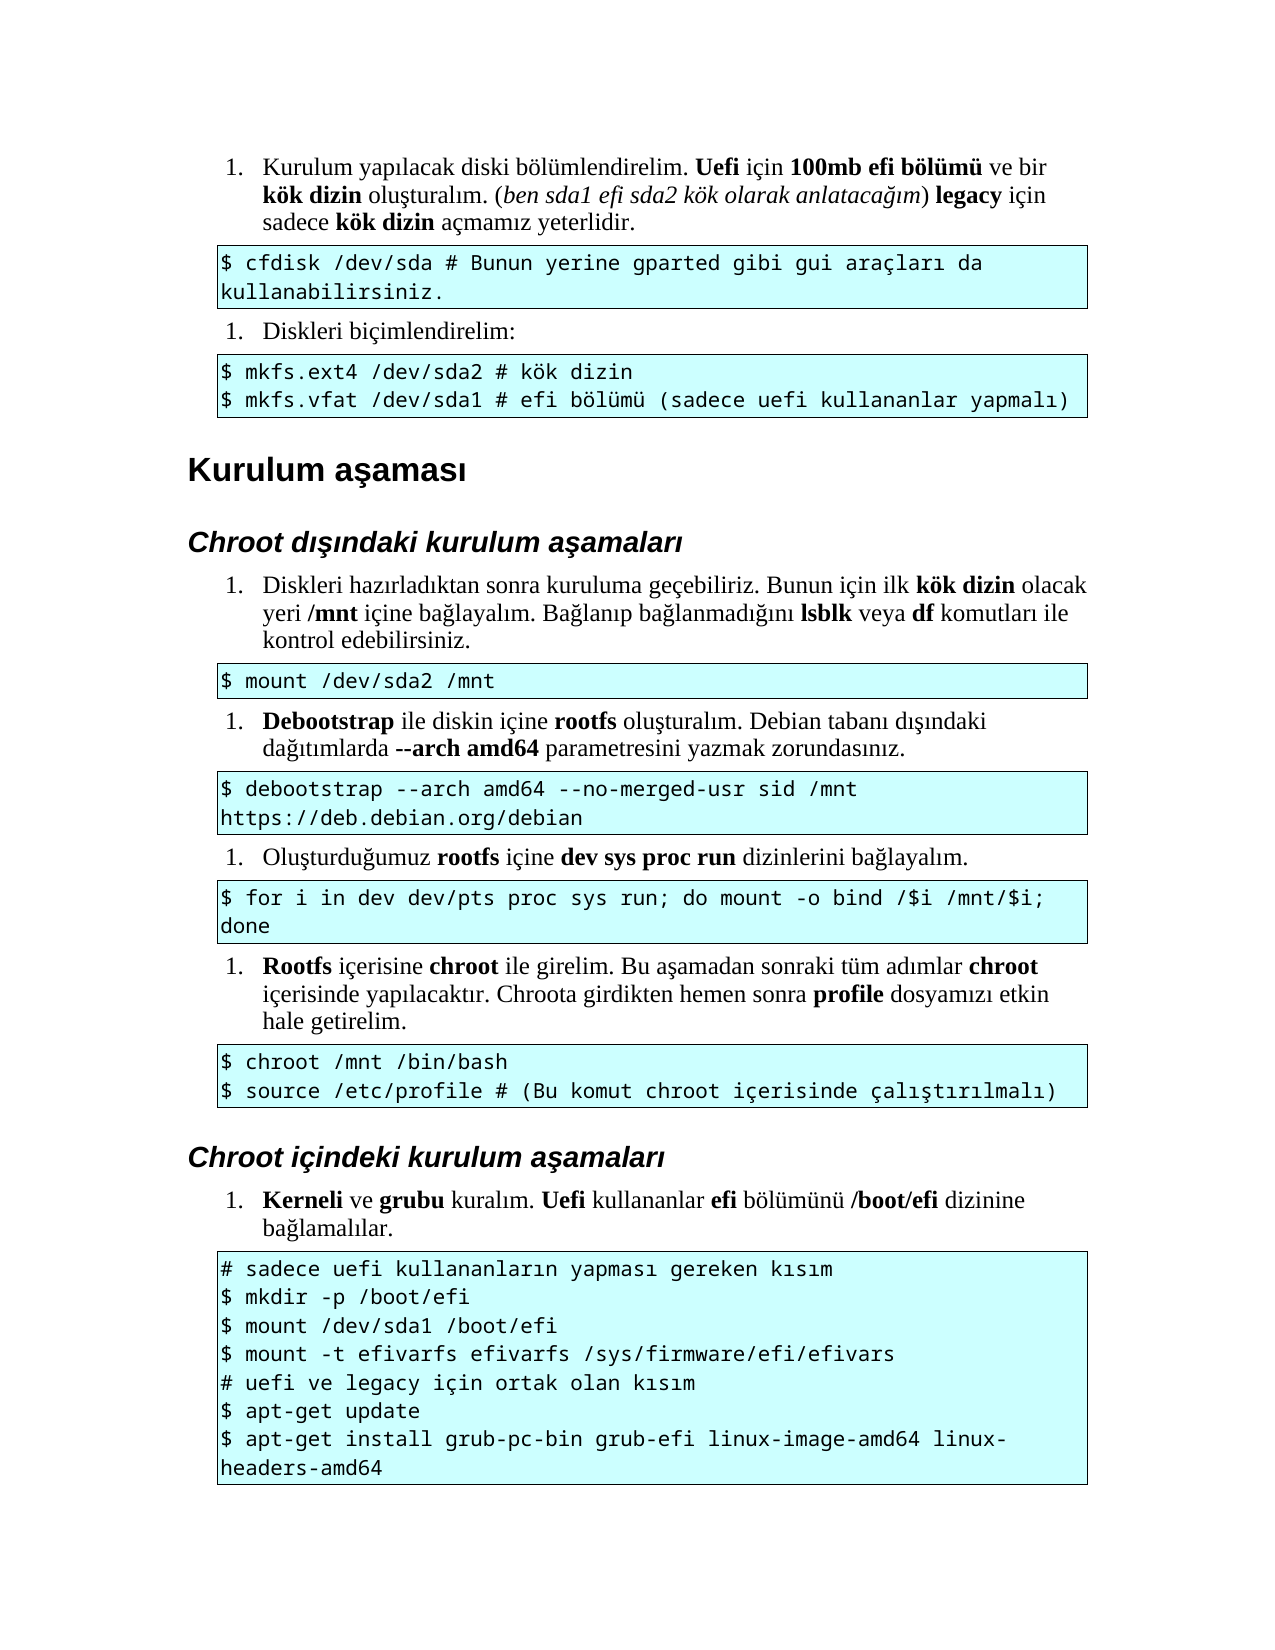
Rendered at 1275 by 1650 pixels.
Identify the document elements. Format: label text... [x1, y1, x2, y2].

list Kurulum yapılacak diski bölümlendirelim. Uefi için 100mb efi bölümü ve bir kök dizin oluşturalım. (ben sda1 efi sda2 kök olarak anlatacağım) legacy için sadece kök dizin açmamız yeterlidir. [225, 153, 1087, 236]
text $ mount /dev/sda2 /mnt [218, 664, 1087, 698]
list Diskleri biçimlendirelim: [225, 317, 1087, 345]
text # sadece uefi kullananların yapması gereken kısım $ mkdir -p /boot/efi $ mount /dev/sda1 /boot/efi $ mount -t efivarfs efivarfs /sys/firmware/efi/efivars # uefi ve legacy için ortak olan kısım $ apt-get update $ apt-get install grub-pc-bin grub-efi linux-image-amd64 linux-headers-amd64 [218, 1252, 1087, 1484]
text $ chroot /mnt /bin/bash $ source /etc/profile # (Bu komut chroot içerisinde çalıştırılmalı) [218, 1045, 1087, 1107]
list Oluşturduğumuz rootfs içine dev sys proc run dizinlerini bağlayalım. [225, 843, 1087, 871]
text $ cfdisk /dev/sda # Bunun yerine gparted gibi gui araçları da kullanabilirsiniz. [218, 246, 1087, 308]
text $ for i in dev dev/pts proc sys run; do mount -o bind /$i /mnt/$i; done [218, 881, 1087, 943]
subtitle Chroot içindeki kurulum aşamaları [187, 1141, 1087, 1174]
list Rootfs içerisine chroot ile girelim. Bu aşamadan sonraki tüm adımlar chroot içerisinde yapılacaktır. Chroota girdikten hemen sonra profile dosyamızı etkin hale getirelim. [225, 952, 1087, 1035]
list Diskleri hazırladıktan sonra kuruluma geçebiliriz. Bunun için ilk kök dizin olacak yeri /mnt içine bağlayalım. Bağlanıp bağlanmadığını lsblk veya df komutları ile kontrol edebilirsiniz. [225, 571, 1087, 654]
subtitle Chroot dışındaki kurulum aşamaları [187, 526, 1087, 559]
subtitle Kurulum aşaması [187, 451, 1087, 488]
text $ debootstrap --arch amd64 --no-merged-usr sid /mnt https://deb.debian.org/debian [218, 772, 1087, 834]
list Debootstrap ile diskin içine rootfs oluşturalım. Debian tabanı dışındaki dağıtımlarda --arch amd64 parametresini yazmak zorundasınız. [225, 707, 1087, 762]
text $ mkfs.ext4 /dev/sda2 # kök dizin $ mkfs.vfat /dev/sda1 # efi bölümü (sadece uefi kullananlar yapmalı) [218, 355, 1087, 417]
list Kerneli ve grubu kuralım. Uefi kullananlar efi bölümünü /boot/efi dizinine bağlamalılar. [225, 1186, 1087, 1242]
